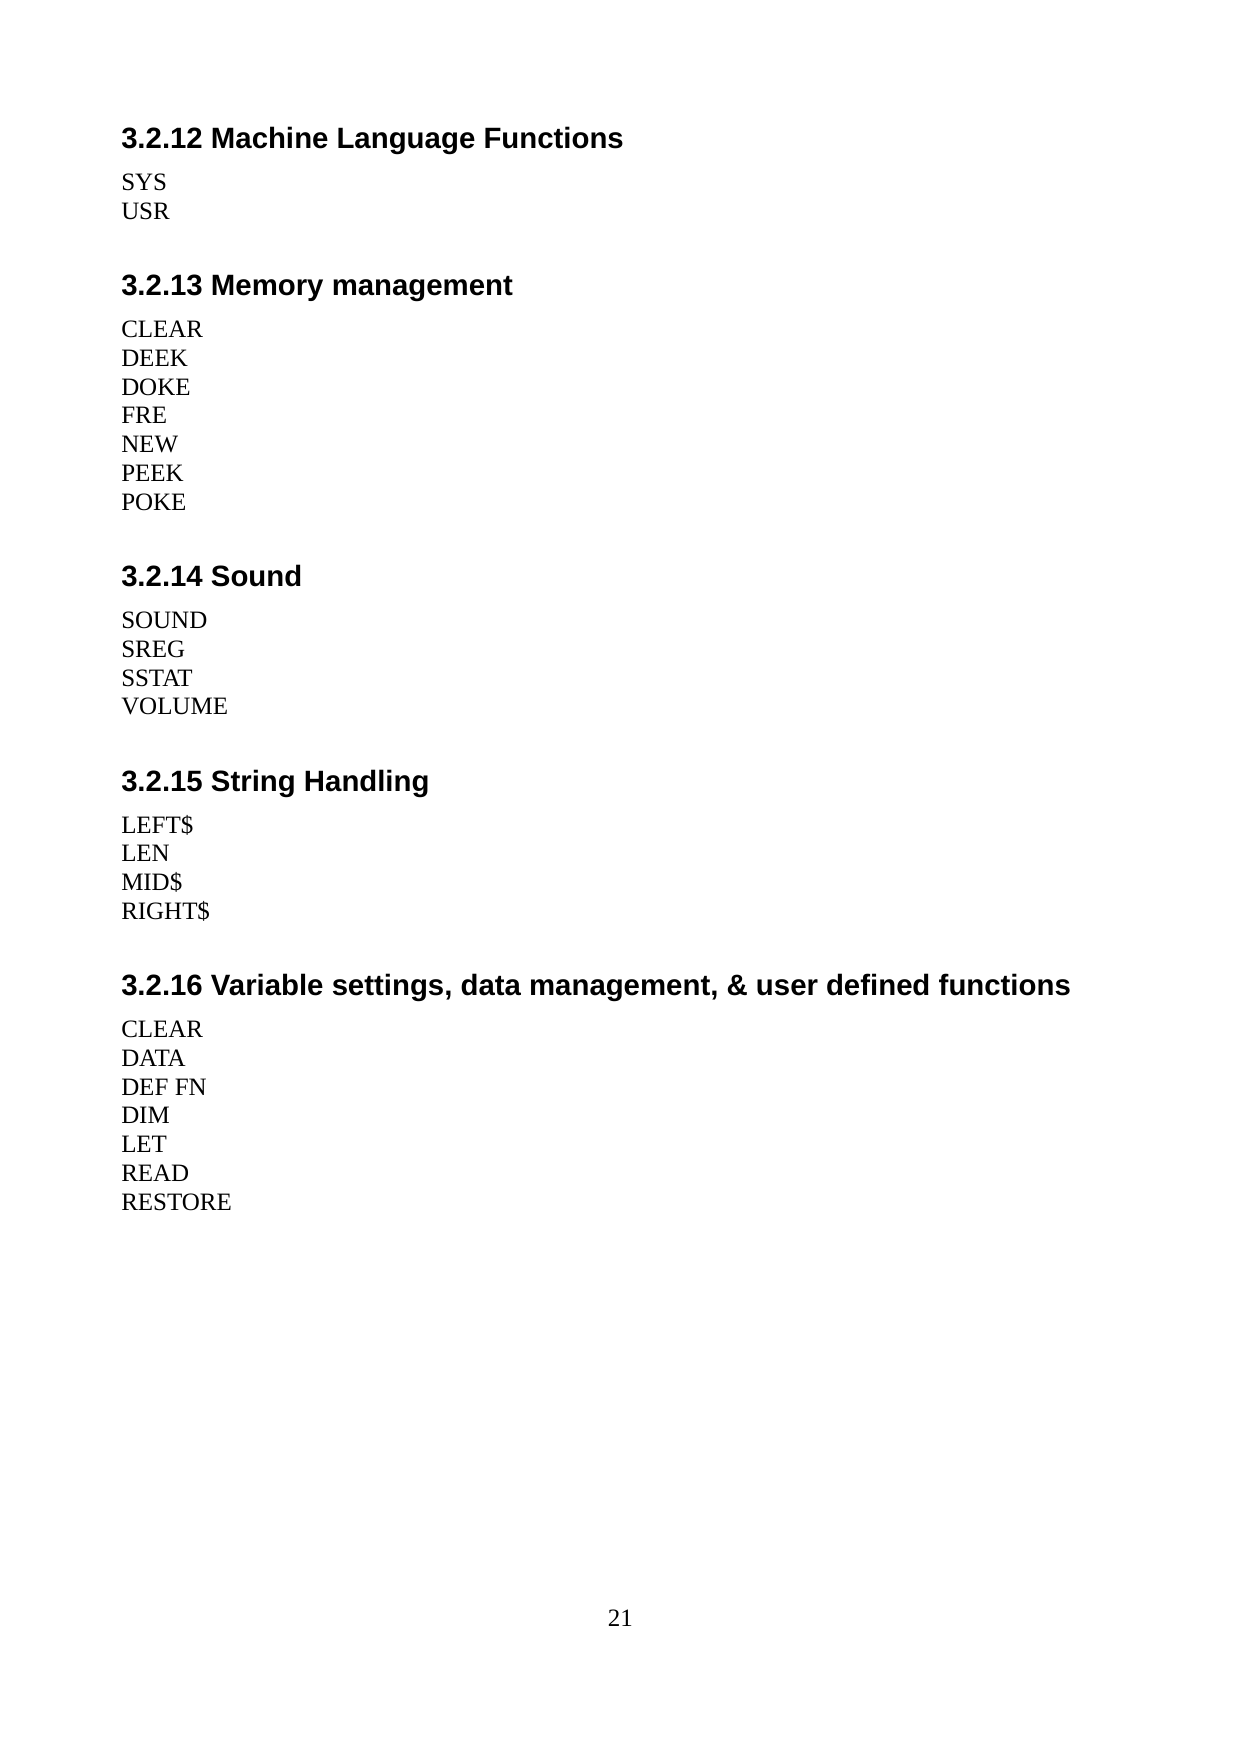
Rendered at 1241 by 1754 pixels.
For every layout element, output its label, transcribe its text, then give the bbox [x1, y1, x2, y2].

text RIGHT$ [121, 896, 1119, 925]
subtitle 3.2.13 Memory management [121, 268, 1119, 302]
text SYS [121, 167, 1119, 196]
text DEEK [121, 343, 1119, 372]
text LEN [121, 838, 1119, 867]
text SREG [121, 634, 1119, 663]
text FRE [121, 401, 1119, 429]
text READ [121, 1158, 1119, 1187]
text USR [121, 196, 1119, 225]
subtitle 3.2.15 String Handling [121, 763, 1119, 797]
text SSTAT [121, 663, 1119, 691]
text LET [121, 1129, 1119, 1158]
text DIM [121, 1101, 1119, 1129]
subtitle 3.2.14 Sound [121, 559, 1119, 593]
text PEEK [121, 458, 1119, 487]
text NEW [121, 429, 1119, 458]
text DEF FN [121, 1072, 1119, 1101]
text SOUND [121, 605, 1119, 634]
subtitle 3.2.16 Variable settings, data management, & user defined functions [121, 968, 1119, 1002]
text DATA [121, 1043, 1119, 1072]
text RESTORE [121, 1187, 1119, 1216]
text POKE [121, 487, 1119, 516]
text VOLUME [121, 691, 1119, 720]
subtitle 3.2.12 Machine Language Functions [121, 121, 1119, 155]
text LEFT$ [121, 810, 1119, 838]
text DOKE [121, 372, 1119, 401]
text CLEAR [121, 314, 1119, 343]
text MID$ [121, 867, 1119, 896]
text CLEAR [121, 1014, 1119, 1043]
